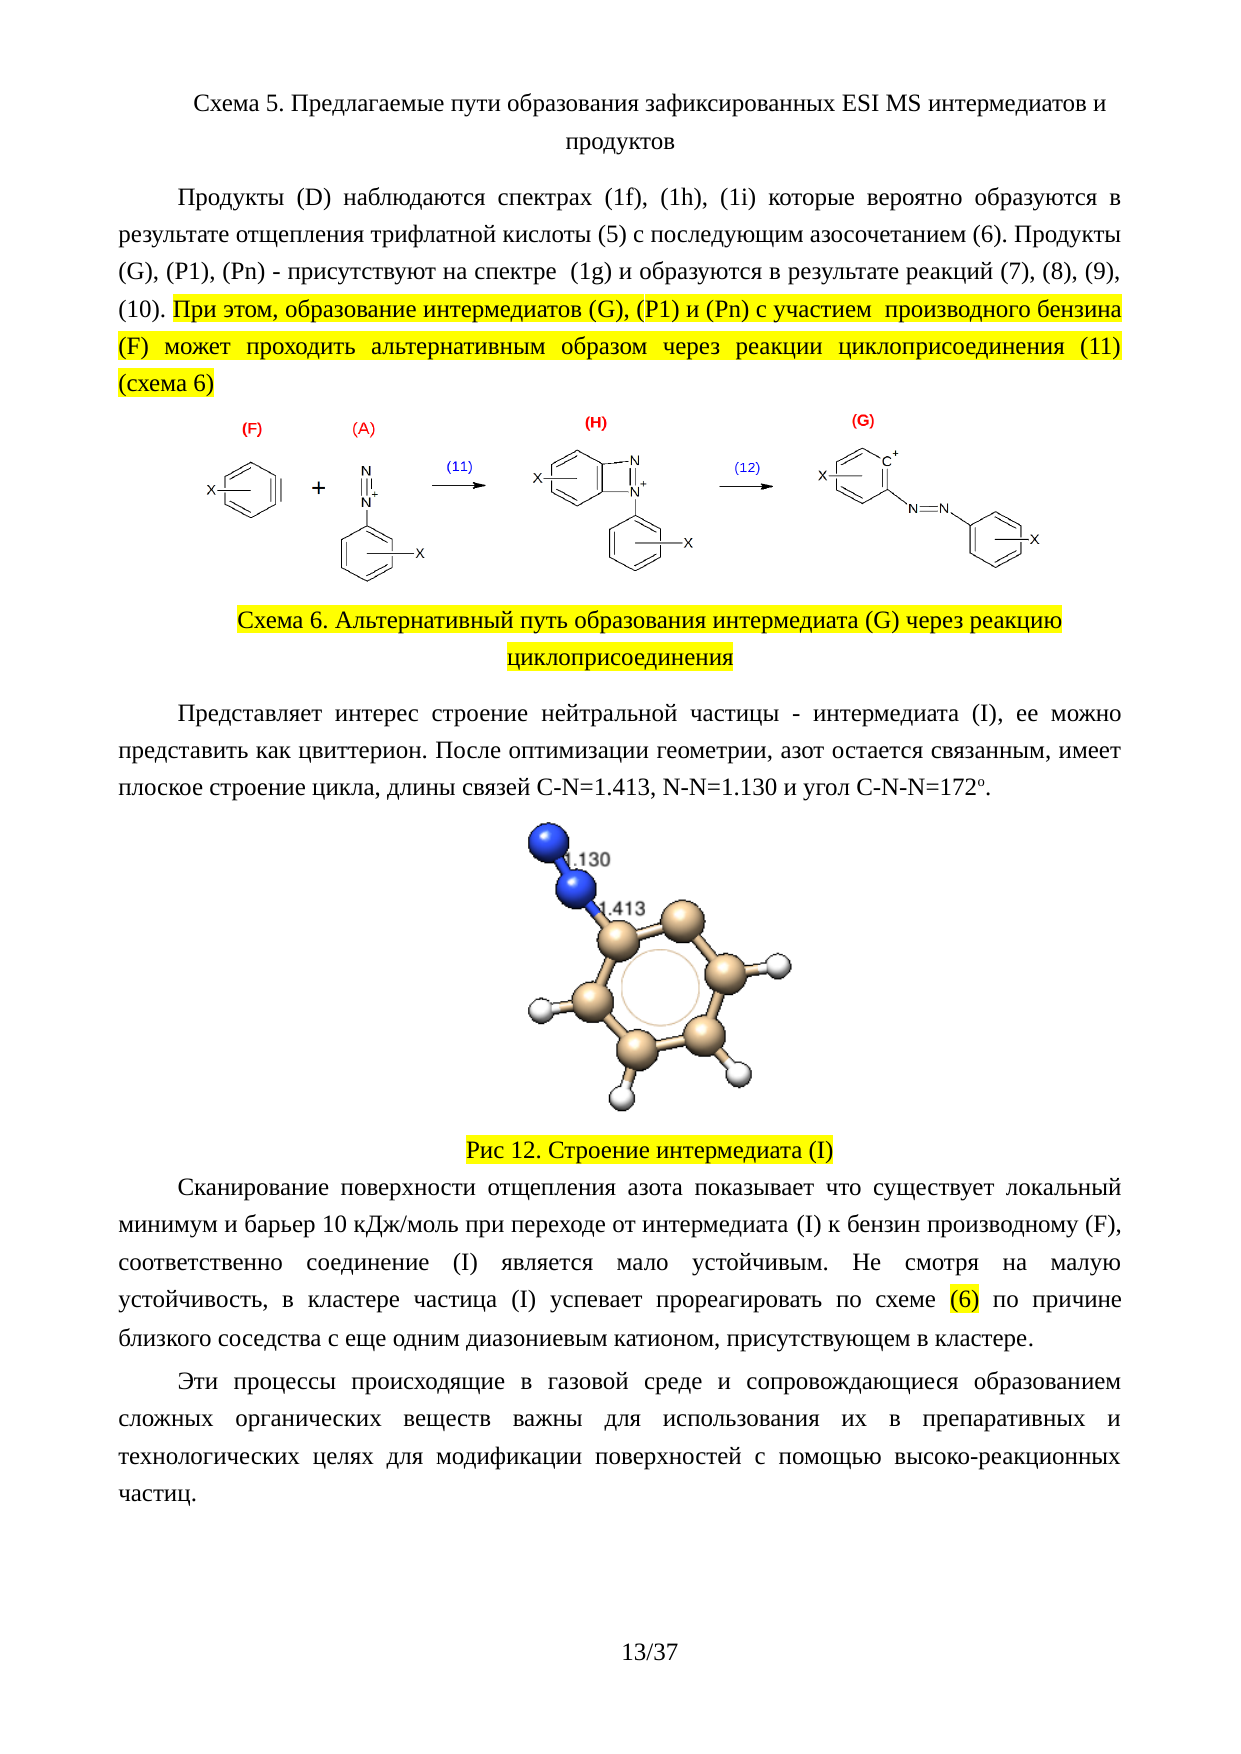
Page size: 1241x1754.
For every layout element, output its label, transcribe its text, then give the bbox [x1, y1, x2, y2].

picture [491, 809, 809, 1127]
text Схема 5. Предлагаемые пути образования зафиксированных ESI MS интермедиатов и продуктов [118, 88, 1122, 154]
text Рис 12. Строение интермедиата (I) [118, 1135, 1122, 1164]
picture [194, 405, 1046, 597]
text Сканирование поверхности отщепления азота показывает что существует локальный минимум и барьер 10 кДж/моль при переходе от интермедиата (I) к бензин производному (F), соответственно соединение (I) является мало устойчивым. Не смотря на малую устойчивость, в кластере частица (I) успевает прореагировать по схеме (6) по причине близкого соседства с еще одним диазониевым катионом, присутствующем в кластере﻿. [118, 1172, 1122, 1356]
text Продукты (D) наблюдаются спектрах (1f), (1h), (1i) которые вероятно образуются в результате отщепления трифлатной кислоты (5) с последующим азосочетанием (6). Продукты (G), (P1), (Pn) - присутствуют на спектре (1g) и образуются в результате реакций (7), (8), (9), (10). При этом, образование интермедиатов (G), (P1) и (Pn) с участием производного бензина (F) может проходить альтернативным образом через реакции циклоприсоединения (11) (схема 6) [118, 182, 1122, 397]
text Схема 6. Альтернативный путь образования интермедиата (G) через реакцию циклоприсоединения [118, 605, 1122, 671]
text Представляет интерес строение нейтральной частицы - интермедиата (I), ее можно представить как цвиттерион. После оптимизации геометрии, азот остается связанным, имеет плоское строение цикла, длины связей C-N=1.413, N-N=1.130 и угол C-N-N=172o. [118, 698, 1122, 801]
text Эти процессы происходящие в газовой среде и сопровождающиеся образованием сложных органических веществ важны для использования их в препаративных и технологических целях для модификации поверхностей с помощью высоко-реакционных частиц. [118, 1366, 1122, 1507]
